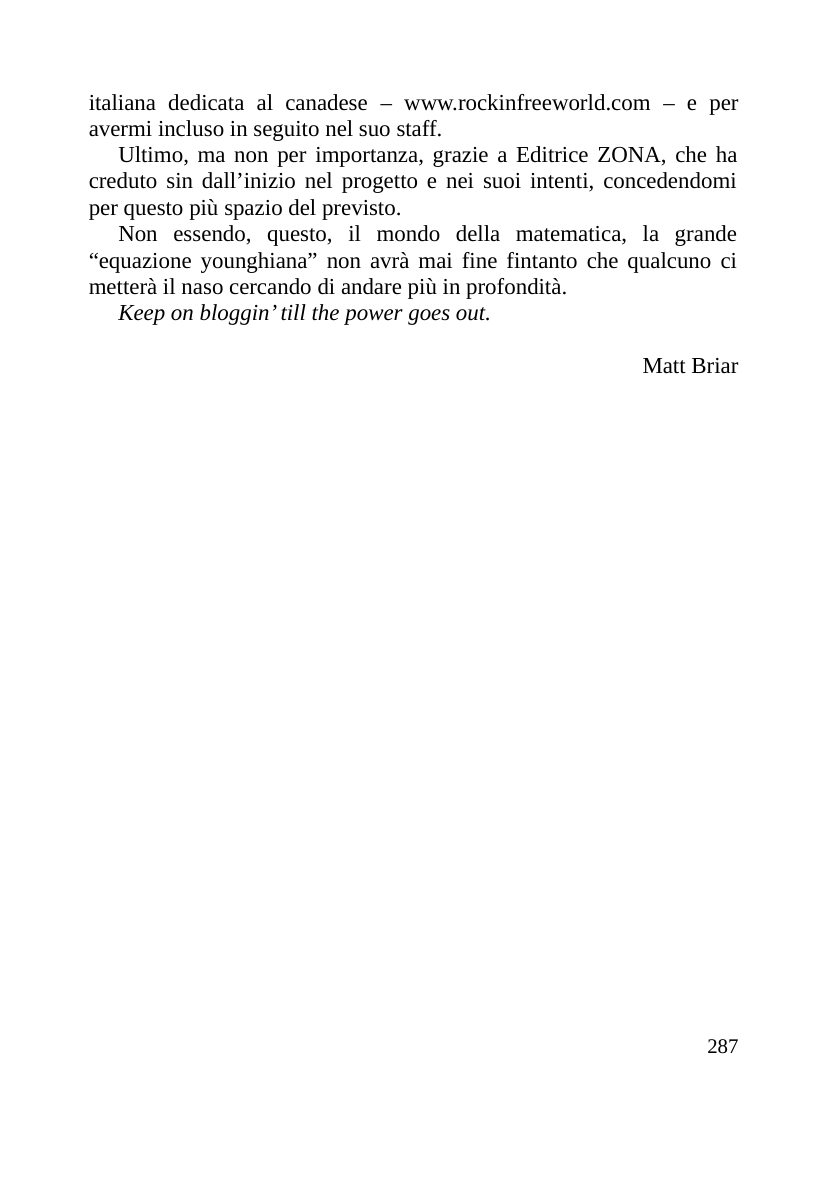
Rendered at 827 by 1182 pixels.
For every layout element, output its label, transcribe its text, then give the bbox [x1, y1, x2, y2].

text Ultimo, ma non per importanza, grazie a Editrice ZONA, che ha creduto sin dall’inizio nel progetto e nei suoi intenti, concedendomi per questo più spazio del previsto. [88, 141, 738, 220]
text italiana dedicata al canadese – www.rockinfreeworld.com – e per avermi incluso in seguito nel suo staff. [88, 88, 738, 141]
text Matt Briar [88, 352, 738, 378]
text Keep on bloggin’ till the power goes out. [88, 299, 738, 326]
text Non essendo, questo, il mondo della matematica, la grande “equazione younghiana” non avrà mai fine fintanto che qualcuno ci metterà il naso cercando di andare più in profondità. [88, 220, 738, 299]
